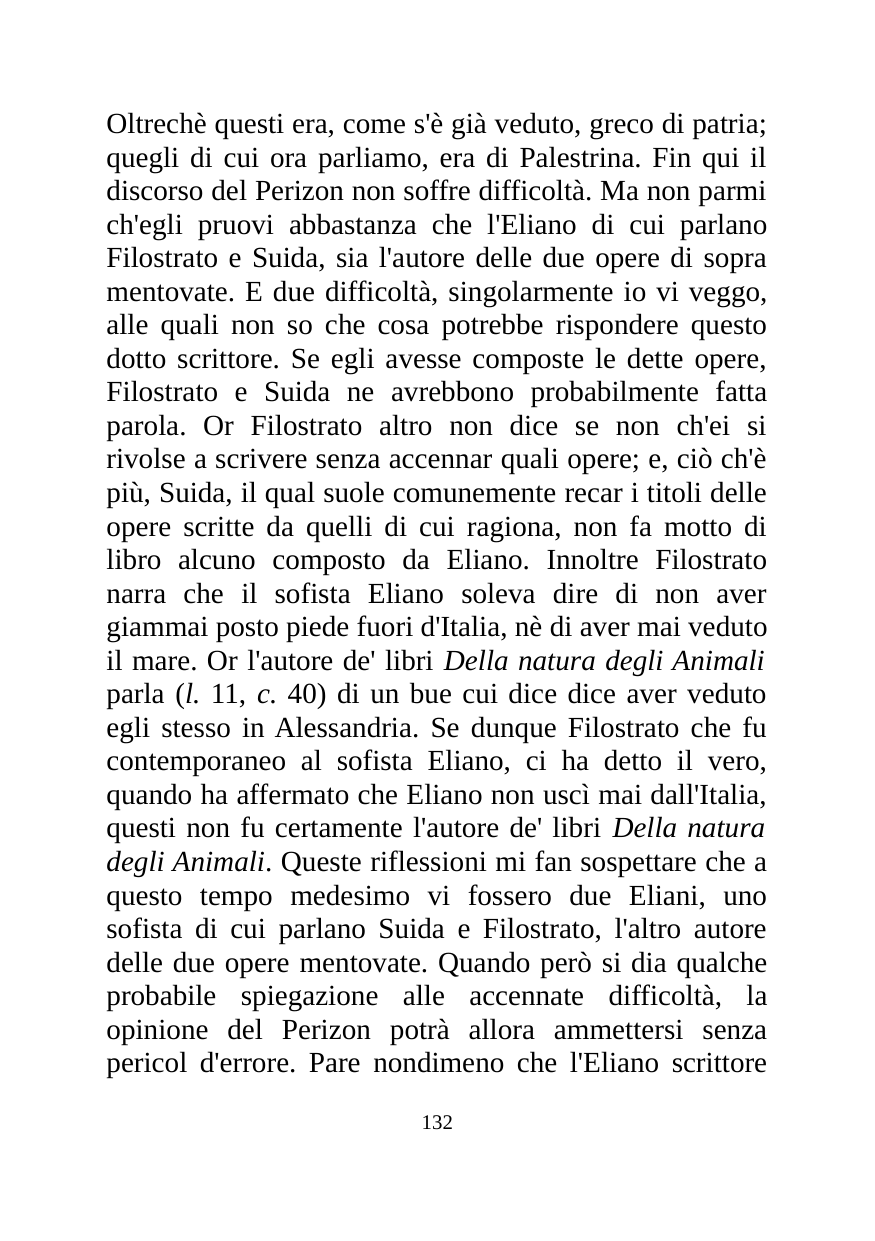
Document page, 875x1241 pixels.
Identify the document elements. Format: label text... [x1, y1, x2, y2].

text Oltrechè questi era, come s'è già veduto, greco di patria; quegli di cui ora parliamo, era di Palestrina. Fin qui il discorso del Perizon non soffre difficoltà. Ma non parmi ch'egli pruovi abbastanza che l'Eliano di cui parlano Filostrato e Suida, sia l'autore delle due opere di sopra mentovate. E due difficoltà, singolarmente io vi veggo, alle quali non so che cosa potrebbe rispondere questo dotto scrittore. Se egli avesse composte le dette opere, Filostrato e Suida ne avrebbono probabilmente fatta parola. Or Filostrato altro non dice se non ch'ei si rivolse a scrivere senza accennar quali opere; e, ciò ch'è più, Suida, il qual suole comunemente recar i titoli delle opere scritte da quelli di cui ragiona, non fa motto di libro alcuno composto da Eliano. Innoltre Filostrato narra che il sofista Eliano soleva dire di non aver giammai posto piede fuori d'Italia, nè di aver mai veduto il mare. Or l'autore de' libri Della natura degli Animali parla (l. 11, c. 40) di un bue cui dice dice aver veduto egli stesso in Alessandria. Se dunque Filostrato che fu contemporaneo al sofista Eliano, ci ha detto il vero, quando ha affermato che Eliano non uscì mai dall'Italia, questi non fu certamente l'autore de' libri Della natura degli Animali. Queste riflessioni mi fan sospettare che a questo tempo medesimo vi fossero due Eliani, uno sofista di cui parlano Suida e Filostrato, l'altro autore delle due opere mentovate. Quando però si dia qualche probabile spiegazione alle accennate difficoltà, la opinione del Perizon potrà allora ammettersi senza pericol d'errore. Pare nondimeno che l'Eliano scrittore [106, 106, 768, 1079]
